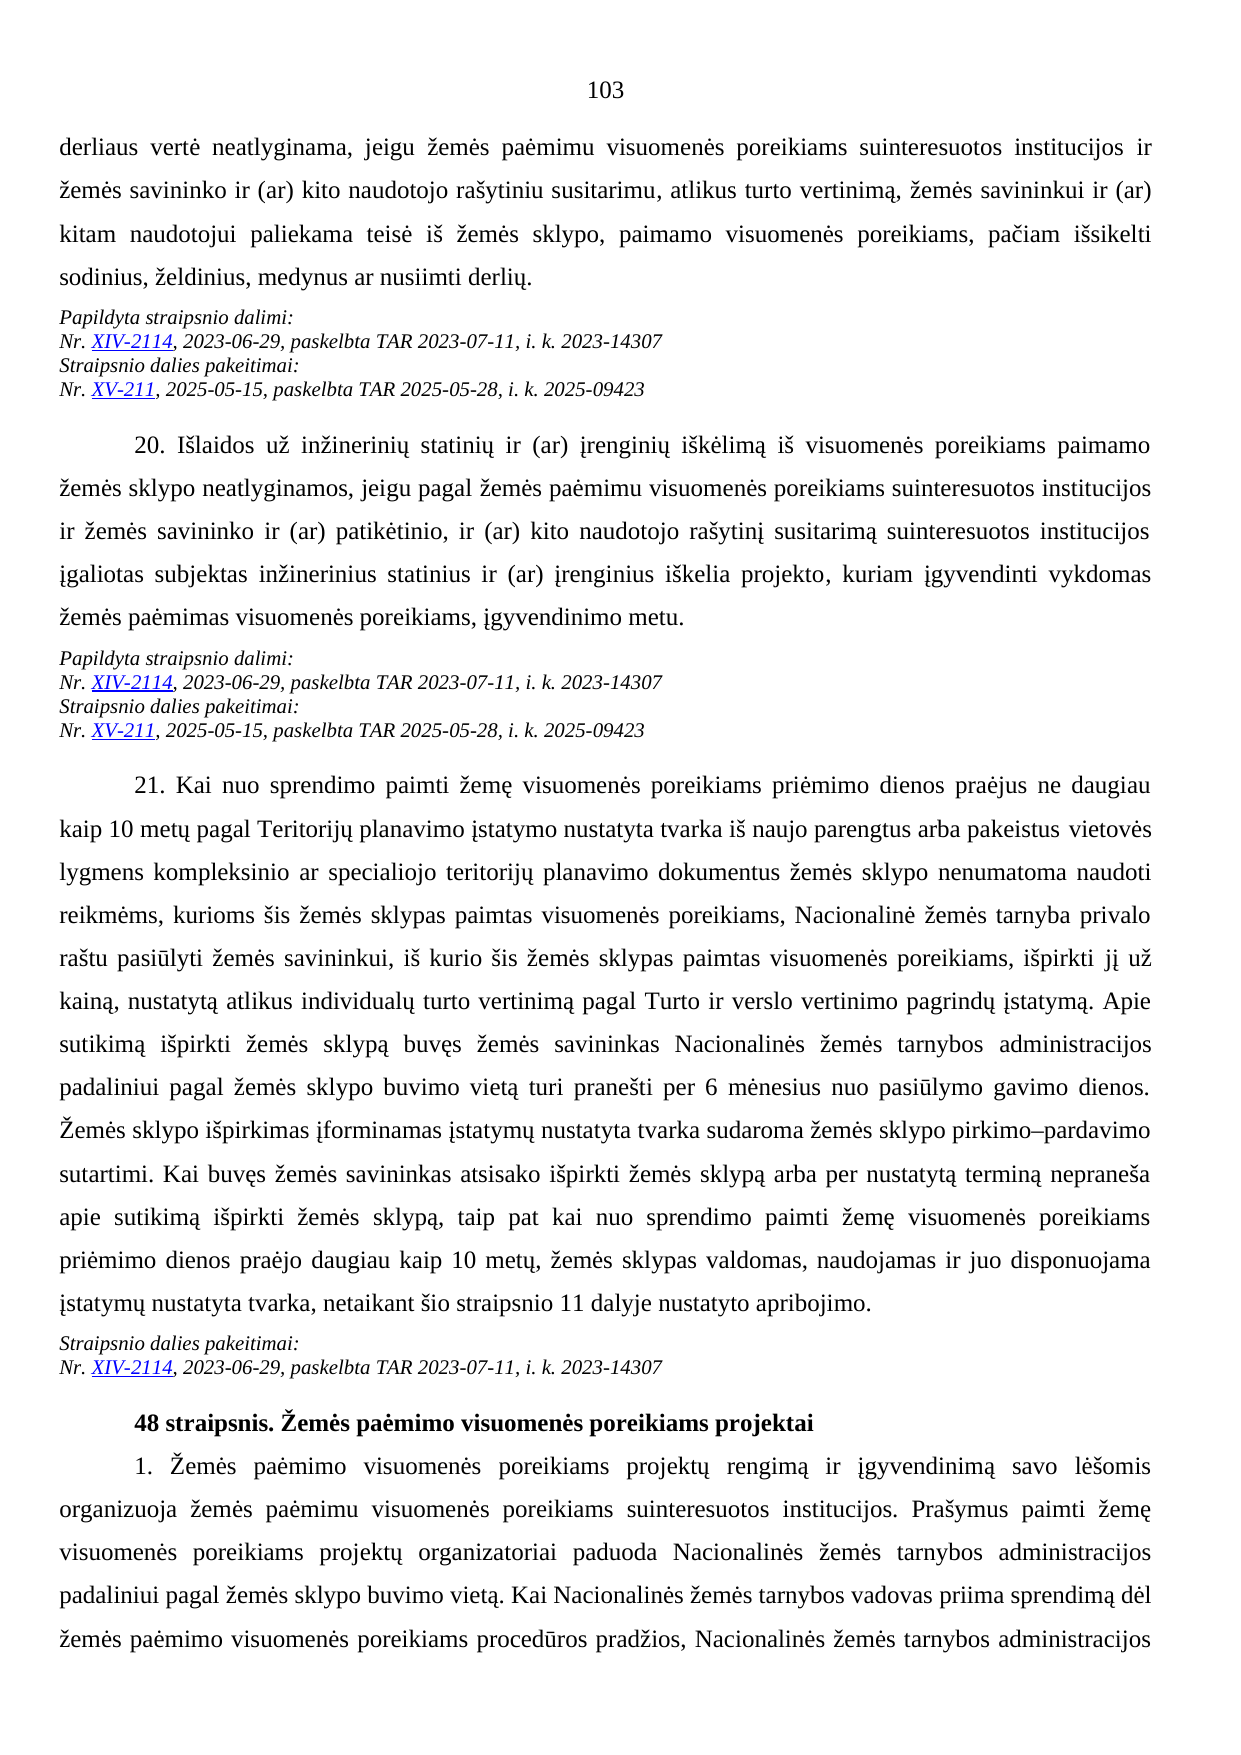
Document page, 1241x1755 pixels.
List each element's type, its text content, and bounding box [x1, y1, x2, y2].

text 1. Žemės paėmimo visuomenės poreikiams projektų rengimą ir įgyvendinimą savo lėšomis organizuoja žemės paėmimu visuomenės poreikiams suinteresuotos institucijos. Prašymus paimti žemę visuomenės poreikiams projektų organizatoriai paduoda Nacionalinės žemės tarnybos administracijos padaliniui pagal žemės sklypo buvimo vietą. Kai Nacionalinės žemės tarnybos vadovas priima sprendimą dėl žemės paėmimo visuomenės poreikiams procedūros pradžios, Nacionalinės žemės tarnybos administracijos [59, 1451, 1152, 1652]
text Papildyta straipsnio dalimi: [59, 646, 1152, 670]
text Nr. XV-211, 2025-05-15, paskelbta TAR 2025-05-28, i. k. 2025-09423 [59, 377, 1152, 401]
text Nr. XIV-2114, 2023-06-29, paskelbta TAR 2023-07-11, i. k. 2023-14307 [59, 1355, 1152, 1379]
text Nr. XIV-2114, 2023-06-29, paskelbta TAR 2023-07-11, i. k. 2023-14307 [59, 329, 1152, 353]
text Nr. XV-211, 2025-05-15, paskelbta TAR 2025-05-28, i. k. 2025-09423 [59, 718, 1152, 742]
text Straipsnio dalies pakeitimai: [59, 1331, 1152, 1355]
text 48 straipsnis. Žemės paėmimo visuomenės poreikiams projektai [59, 1408, 1152, 1437]
text Straipsnio dalies pakeitimai: [59, 353, 1152, 377]
text 20. Išlaidos už inžinerinių statinių ir (ar) įrenginių iškėlimą iš visuomenės poreikiams paimamo žemės sklypo neatlyginamos, jeigu pagal žemės paėmimu visuomenės poreikiams suinteresuotos institucijos ir žemės savininko ir (ar) patikėtinio, ir (ar) kito naudotojo rašytinį susitarimą suinteresuotos institucijos įgaliotas subjektas inžinerinius statinius ir (ar) įrenginius iškelia projekto, kuriam įgyvendinti vykdomas žemės paėmimas visuomenės poreikiams, įgyvendinimo metu. [59, 430, 1152, 631]
text 21. Kai nuo sprendimo paimti žemę visuomenės poreikiams priėmimo dienos praėjus ne daugiau kaip 10 metų pagal Teritorijų planavimo įstatymo nustatyta tvarka iš naujo parengtus arba pakeistus vietovės lygmens kompleksinio ar specialiojo teritorijų planavimo dokumentus žemės sklypo nenumatoma naudoti reikmėms, kurioms šis žemės sklypas paimtas visuomenės poreikiams, Nacionalinė žemės tarnyba privalo raštu pasiūlyti žemės savininkui, iš kurio šis žemės sklypas paimtas visuomenės poreikiams, išpirkti jį už kainą, nustatytą atlikus individualų turto vertinimą pagal Turto ir verslo vertinimo pagrindų įstatymą. Apie sutikimą išpirkti žemės sklypą buvęs žemės savininkas Nacionalinės žemės tarnybos administracijos padaliniui pagal žemės sklypo buvimo vietą turi pranešti per 6 mėnesius nuo pasiūlymo gavimo dienos. Žemės sklypo išpirkimas įforminamas įstatymų nustatyta tvarka sudaroma žemės sklypo pirkimo–pardavimo sutartimi. Kai buvęs žemės savininkas atsisako išpirkti žemės sklypą arba per nustatytą terminą nepraneša apie sutikimą išpirkti žemės sklypą, taip pat kai nuo sprendimo paimti žemę visuomenės poreikiams priėmimo dienos praėjo daugiau kaip 10 metų, žemės sklypas valdomas, naudojamas ir juo disponuojama įstatymų nustatyta tvarka, netaikant šio straipsnio 11 dalyje nustatyto apribojimo. [59, 771, 1152, 1317]
text Papildyta straipsnio dalimi: [59, 305, 1152, 329]
text Nr. XIV-2114, 2023-06-29, paskelbta TAR 2023-07-11, i. k. 2023-14307 [59, 670, 1152, 694]
text derliaus vertė neatlyginama, jeigu žemės paėmimu visuomenės poreikiams suinteresuotos institucijos ir žemės savininko ir (ar) kito naudotojo rašytiniu susitarimu, atlikus turto vertinimą, žemės savininkui ir (ar) kitam naudotojui paliekama teisė iš žemės sklypo, paimamo visuomenės poreikiams, pačiam išsikelti sodinius, želdinius, medynus ar nusiimti derlių. [59, 132, 1152, 291]
text Straipsnio dalies pakeitimai: [59, 694, 1152, 718]
